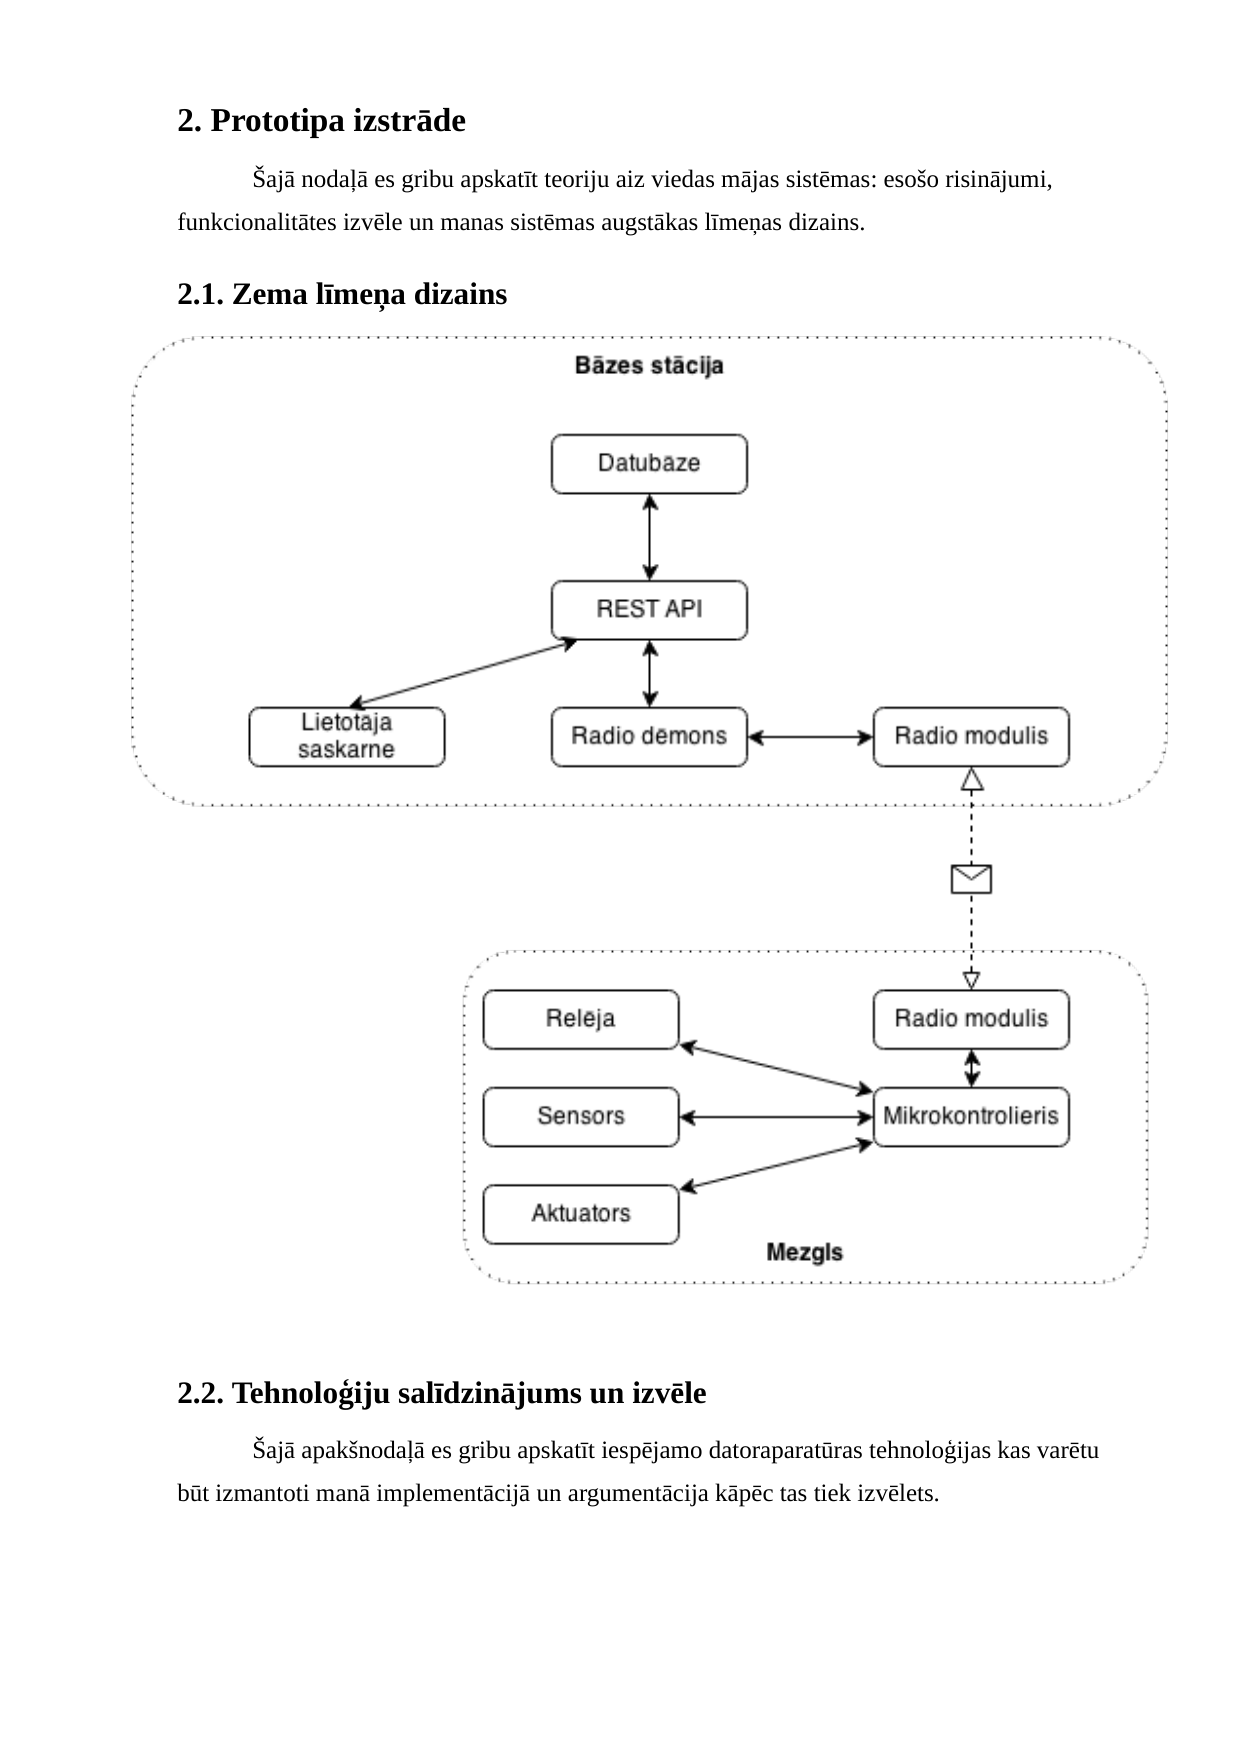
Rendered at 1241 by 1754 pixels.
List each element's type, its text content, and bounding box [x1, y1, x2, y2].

subtitle 2.1. Zema līmeņa dizains [177, 275, 1122, 311]
subtitle 2. Prototipa izstrāde [177, 100, 1122, 138]
text Šajā apakšnodaļā es gribu apskatīt iespējamo datoraparatūras tehnoloģijas kas varētu būt izmantoti manā implementācijā un argumentācija kāpēc tas tiek izvēlets. [177, 1435, 1122, 1507]
text Šajā nodaļā es gribu apskatīt teoriju aiz viedas mājas sistēmas: esošo risinājumi, funkcionalitātes izvēle un manas sistēmas augstākas līmeņas dizains. [177, 164, 1122, 236]
subtitle 2.2. Tehnoloģiju salīdzinājums un izvēle [177, 1374, 1122, 1411]
picture [130, 335, 1169, 1292]
